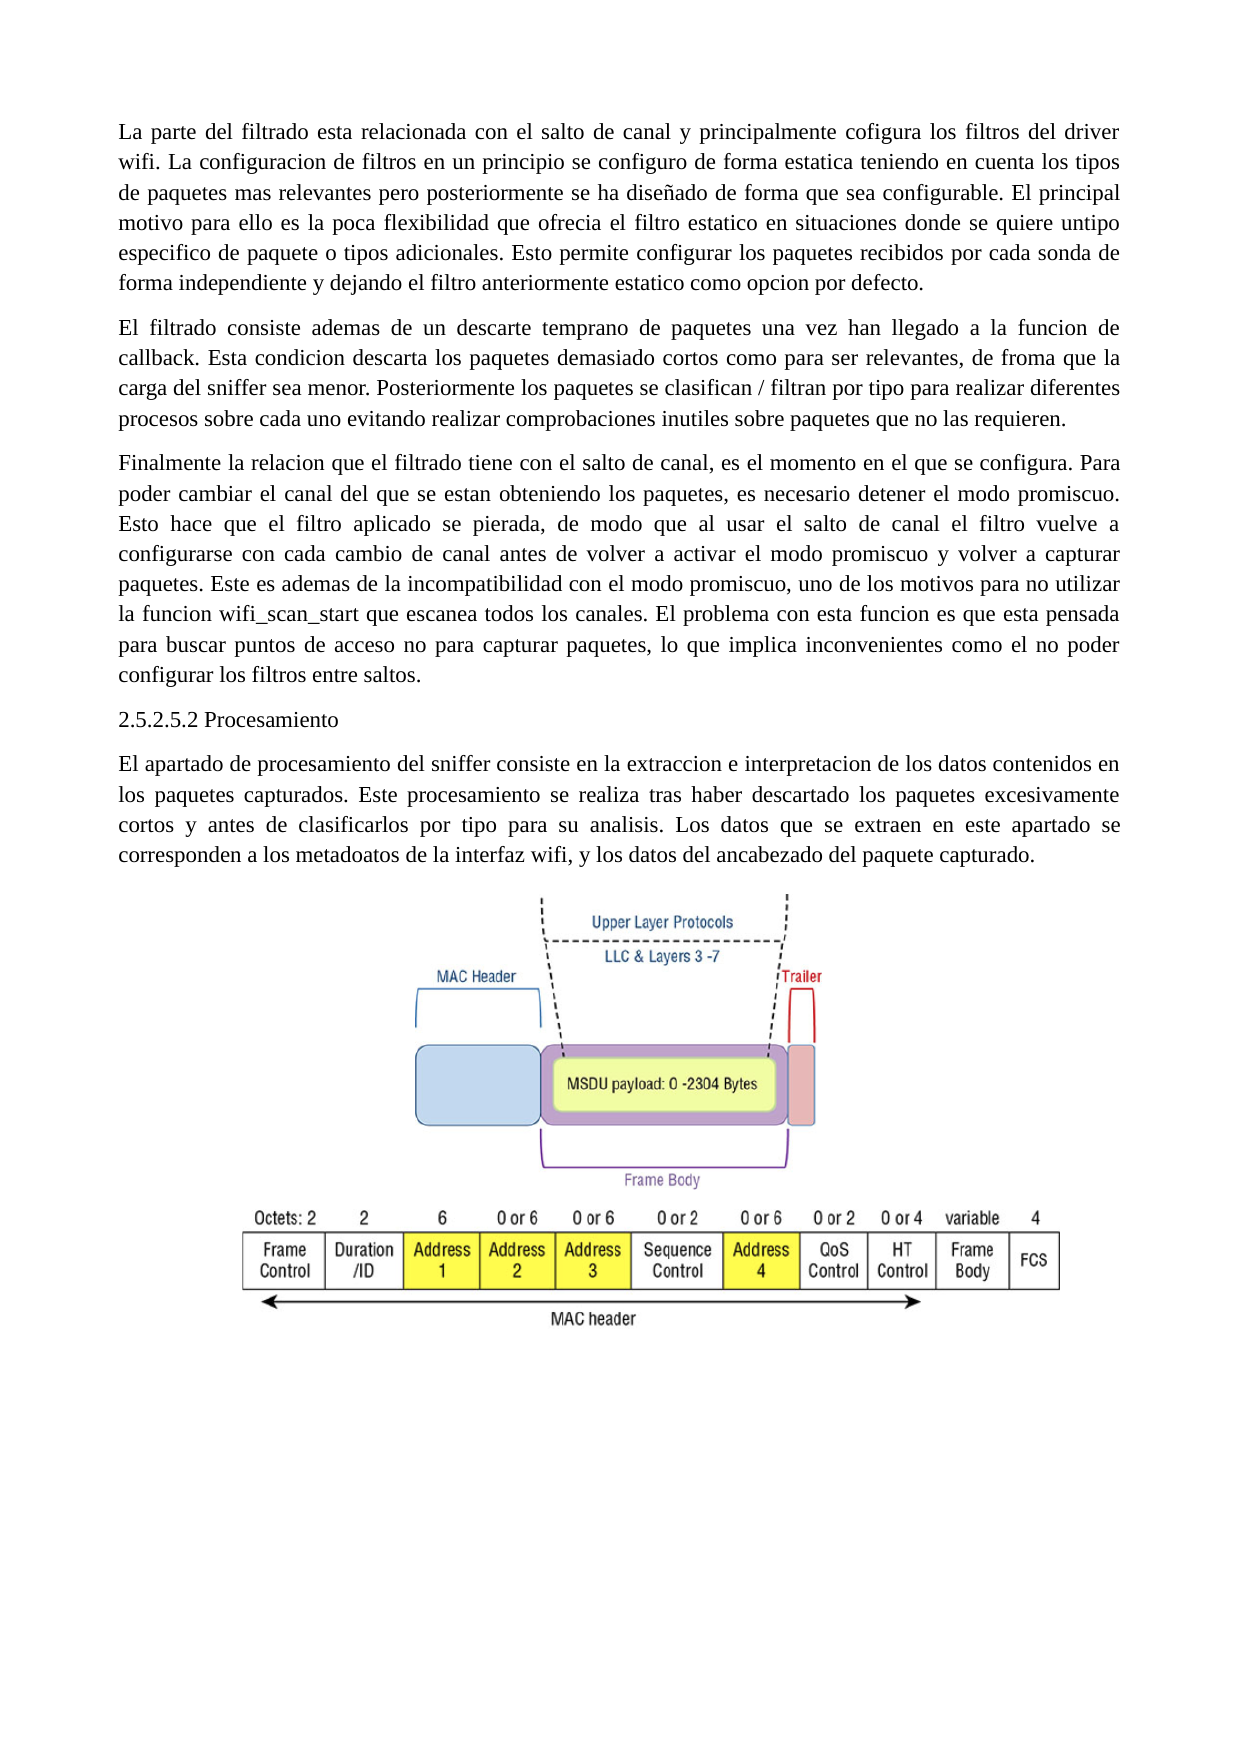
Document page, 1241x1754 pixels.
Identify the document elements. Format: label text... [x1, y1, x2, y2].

picture [374, 879, 833, 1191]
text 2.5.2.5.2 Procesamiento [118, 706, 1122, 732]
text El filtrado consiste ademas de un descarte temprano de paquetes una vez han llegado a la funcion de callback. Esta condicion descarta los paquetes demasiado cortos como para ser relevantes, de froma que la carga del sniffer sea menor. Posteriormente los paquetes se clasifican / filtran por tipo para realizar diferentes procesos sobre cada uno evitando realizar comprobaciones inutiles sobre paquetes que no las requieren. [118, 314, 1122, 431]
picture [216, 1202, 1068, 1330]
text La parte del filtrado esta relacionada con el salto de canal y principalmente cofigura los filtros del driver wifi. La configuracion de filtros en un principio se configuro de forma estatica teniendo en cuenta los tipos de paquetes mas relevantes pero posteriormente se ha diseñado de forma que sea configurable. El principal motivo para ello es la poca flexibilidad que ofrecia el filtro estatico en situaciones donde se quiere untipo especifico de paquete o tipos adicionales. Esto permite configurar los paquetes recibidos por cada sonda de forma independiente y dejando el filtro anteriormente estatico como opcion por defecto. [118, 118, 1122, 296]
text El apartado de procesamiento del sniffer consiste en la extraccion e interpretacion de los datos contenidos en los paquetes capturados. Este procesamiento se realiza tras haber descartado los paquetes excesivamente cortos y antes de clasificarlos por tipo para su analisis. Los datos que se extraen en este apartado se corresponden a los metadoatos de la interfaz wifi, y los datos del ancabezado del paquete capturado. [118, 750, 1122, 867]
text Finalmente la relacion que el filtrado tiene con el salto de canal, es el momento en el que se configura. Para poder cambiar el canal del que se estan obteniendo los paquetes, es necesario detener el modo promiscuo. Esto hace que el filtro aplicado se pierada, de modo que al usar el salto de canal el filtro vuelve a configurarse con cada cambio de canal antes de volver a activar el modo promiscuo y volver a capturar paquetes. Este es ademas de la incompatibilidad con el modo promiscuo, uno de los motivos para no utilizar la funcion wifi_scan_start que escanea todos los canales. El problema con esta funcion es que esta pensada para buscar puntos de acceso no para capturar paquetes, lo que implica inconvenientes como el no poder configurar los filtros entre saltos. [118, 449, 1122, 687]
